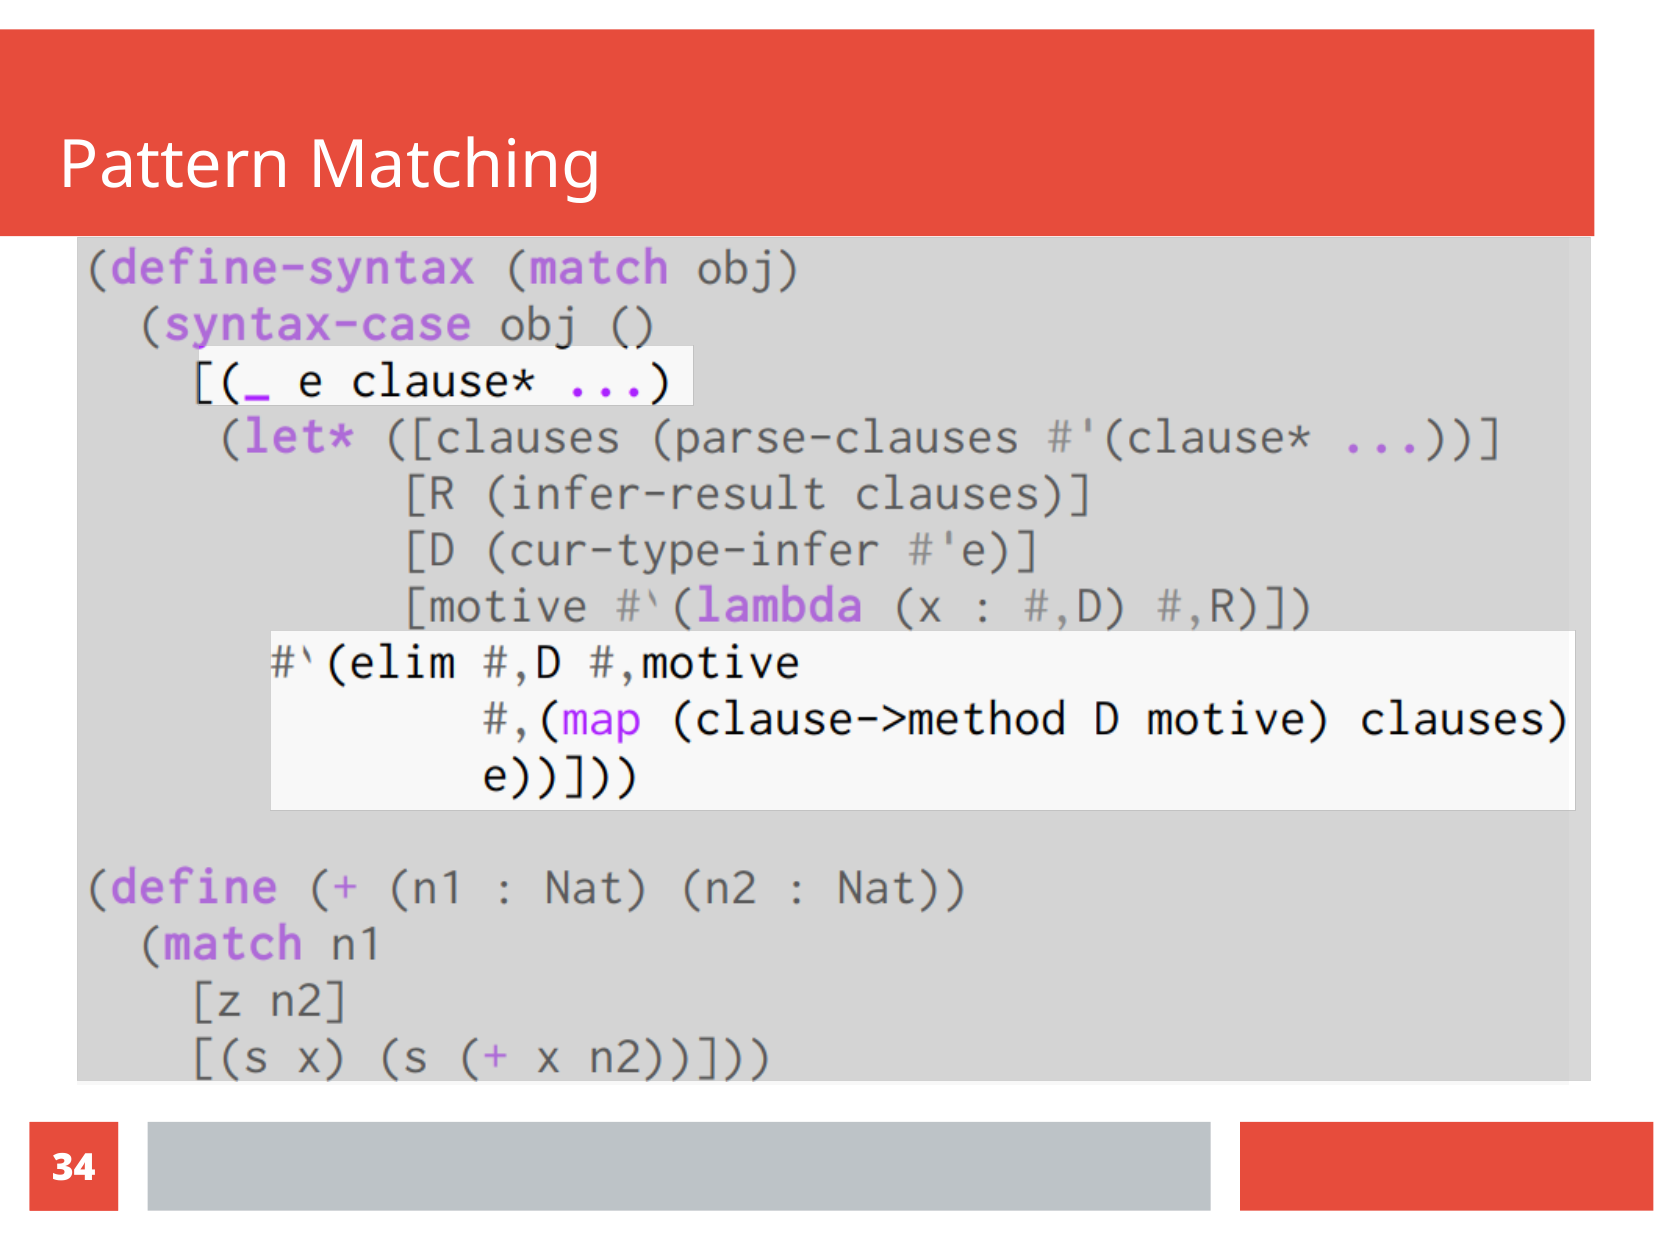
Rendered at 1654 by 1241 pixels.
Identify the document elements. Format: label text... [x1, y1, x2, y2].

text_box [77, 237, 1591, 1081]
picture [199, 346, 693, 405]
picture [77, 1081, 1569, 1085]
picture [271, 631, 1569, 810]
title Pattern Matching [59, 59, 1595, 207]
